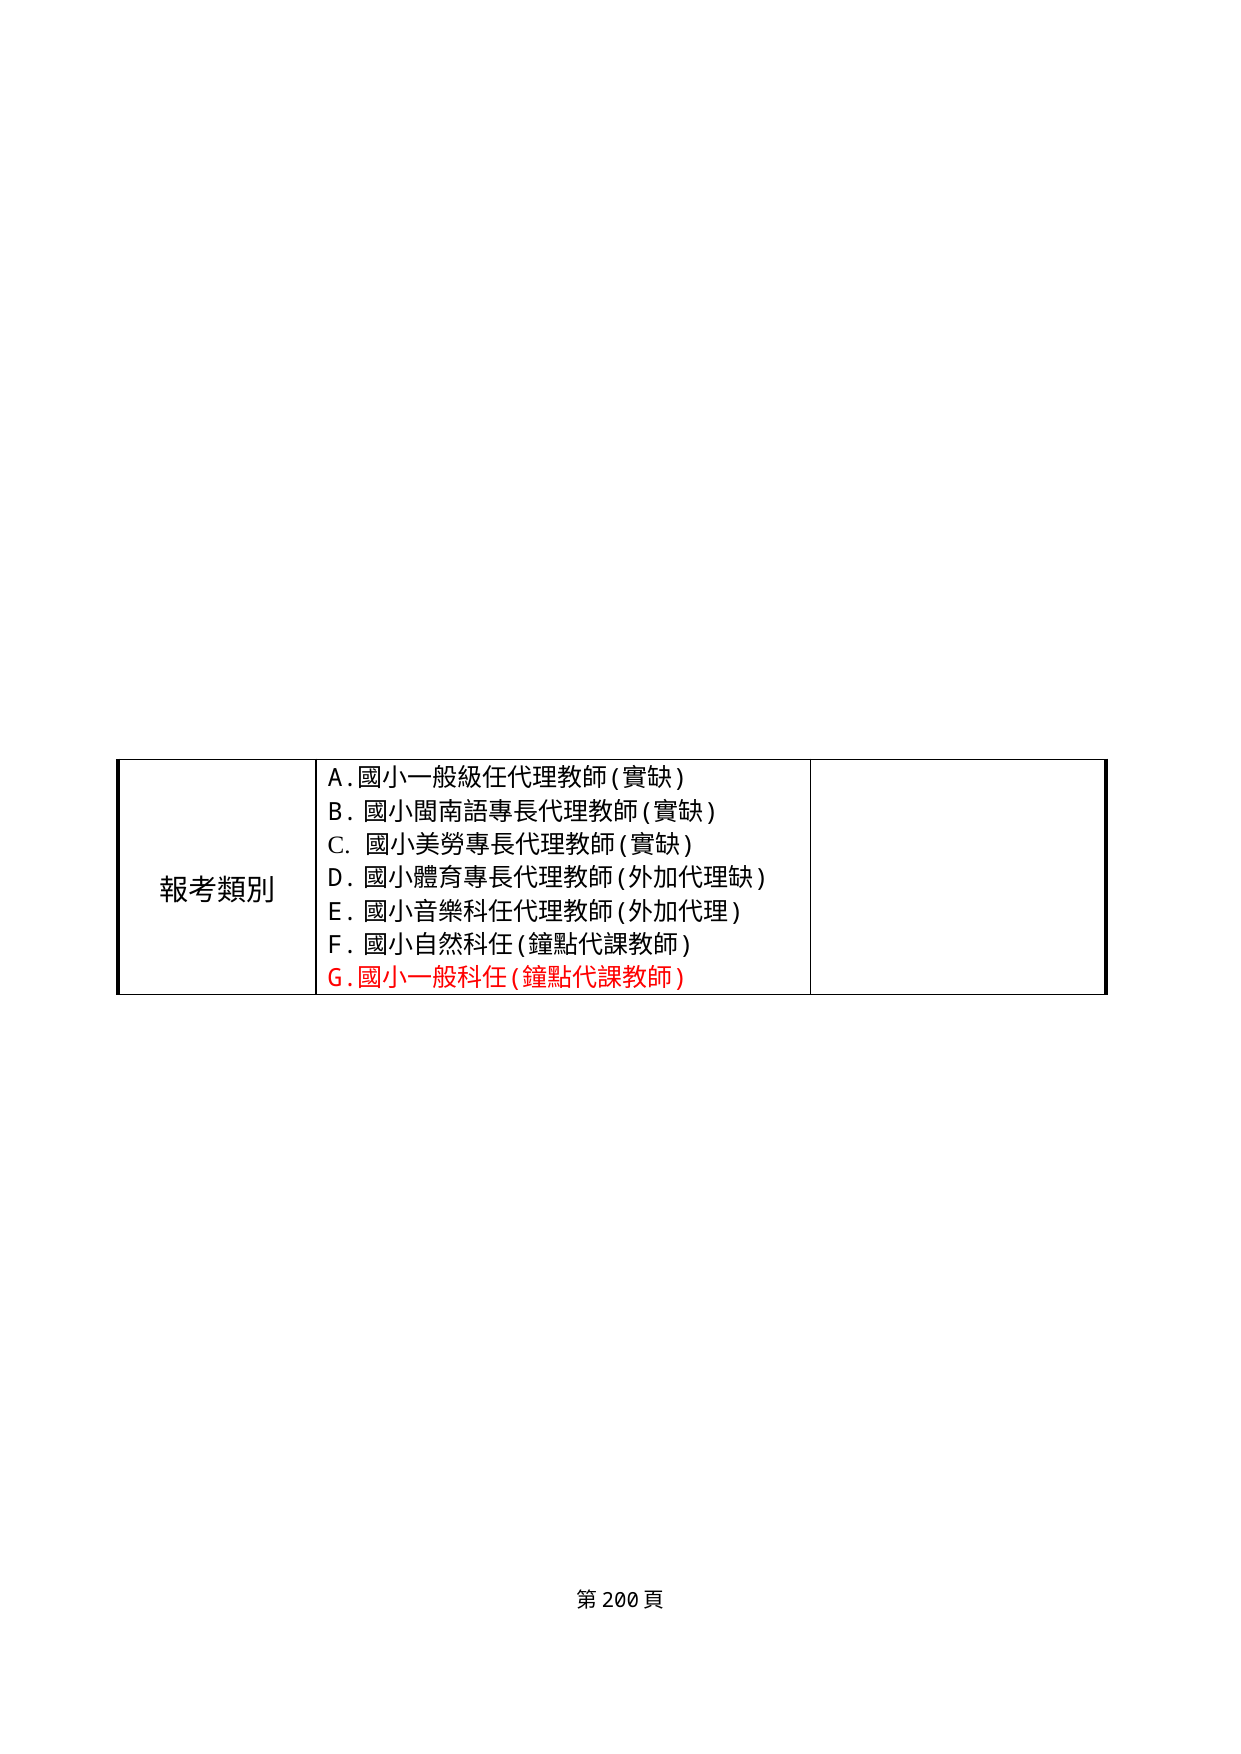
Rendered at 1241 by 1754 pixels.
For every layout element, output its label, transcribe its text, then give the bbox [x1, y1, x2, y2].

table_cell A.國小一般級任代理教師(實缺) B. 國小閩南語專長代理教師(實缺) C. 國小美勞專長代理教師(實缺) D. 國小體育專長代理教師(外加代理缺) E. 國小音樂科任代理教師(外加代理) F. 國小自然科任(鐘點代課教師) G.國小一般科任(鐘點代課教師) [317, 760, 810, 993]
table_cell 報考類別 [120, 760, 315, 993]
table_cell [811, 760, 1104, 993]
table_cell [1108, 759, 1187, 993]
